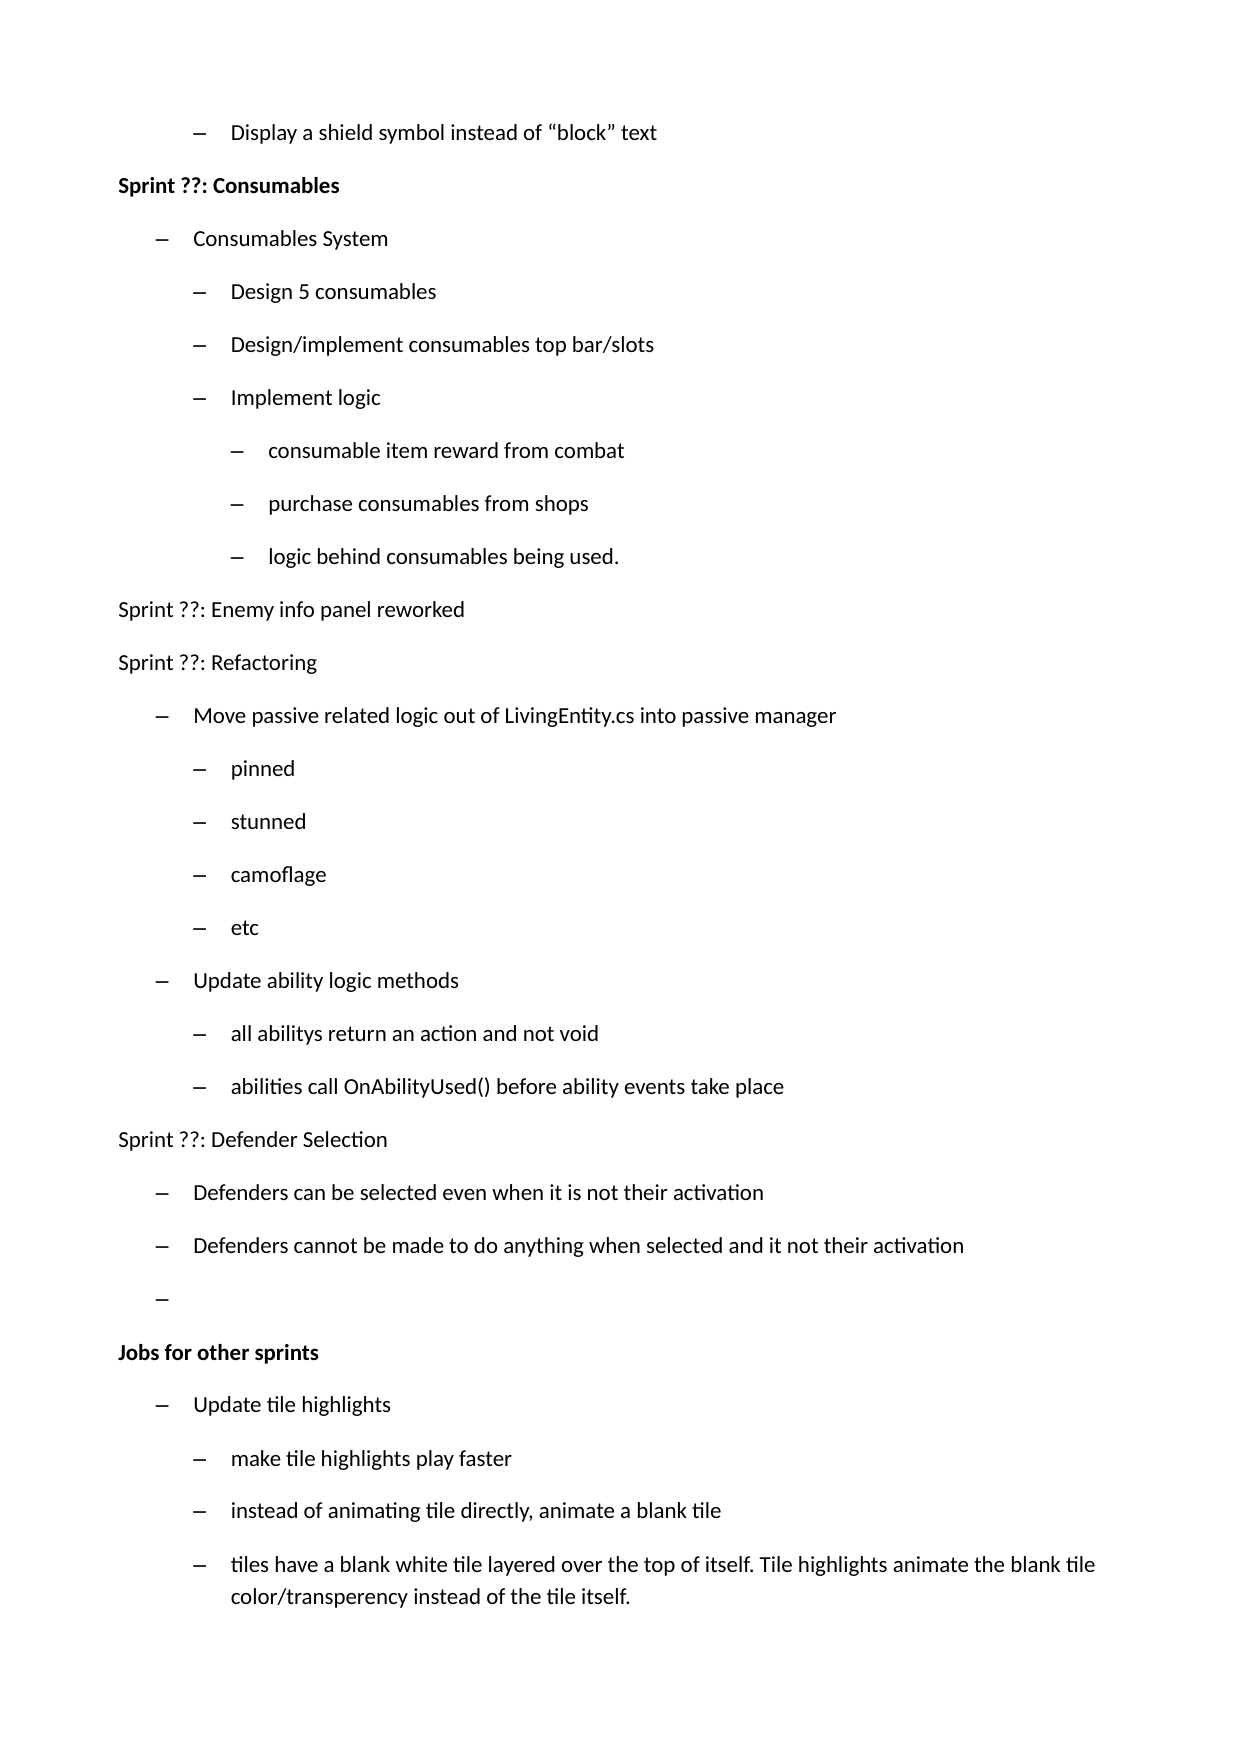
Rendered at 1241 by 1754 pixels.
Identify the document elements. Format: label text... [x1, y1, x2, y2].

list camoflage [193, 860, 1122, 888]
list Implement logic [193, 383, 1122, 411]
list pinned [193, 754, 1122, 782]
text Jobs for other sprints [118, 1338, 1122, 1366]
list etc [193, 913, 1122, 941]
list Update tile highlights [156, 1391, 1122, 1419]
list logic behind consumables being used. [231, 542, 1122, 570]
list make tile highlights play faster [193, 1444, 1122, 1472]
list all abilitys return an action and not void [193, 1019, 1122, 1047]
list stunned [193, 807, 1122, 835]
list Move passive related logic out of LivingEntity.cs into passive manager [156, 701, 1122, 729]
text Sprint ??: Enemy info panel reworked [118, 595, 1122, 623]
text Sprint ??: Consumables [118, 171, 1122, 199]
list Update ability logic methods [156, 966, 1122, 994]
list Consumables System [156, 224, 1122, 252]
list Design 5 consumables [193, 277, 1122, 305]
text Sprint ??: Refactoring [118, 648, 1122, 676]
list Design/implement consumables top bar/slots [193, 330, 1122, 358]
list purchase consumables from shops [231, 489, 1122, 517]
list Display a shield symbol instead of “block” text [193, 118, 1122, 146]
list tiles have a blank white tile layered over the top of itself. Tile highlights animate the blank tile color/transperency instead of the tile itself. [193, 1550, 1122, 1610]
list abilities call OnAbilityUsed() before ability events take place [193, 1072, 1122, 1101]
list instead of animating tile directly, animate a blank tile [193, 1497, 1122, 1525]
list consumable item reward from combat [231, 436, 1122, 464]
list Defenders can be selected even when it is not their activation [156, 1178, 1122, 1207]
list Defenders cannot be made to do anything when selected and it not their activation [156, 1232, 1122, 1259]
text Sprint ??: Defender Selection [118, 1126, 1122, 1153]
